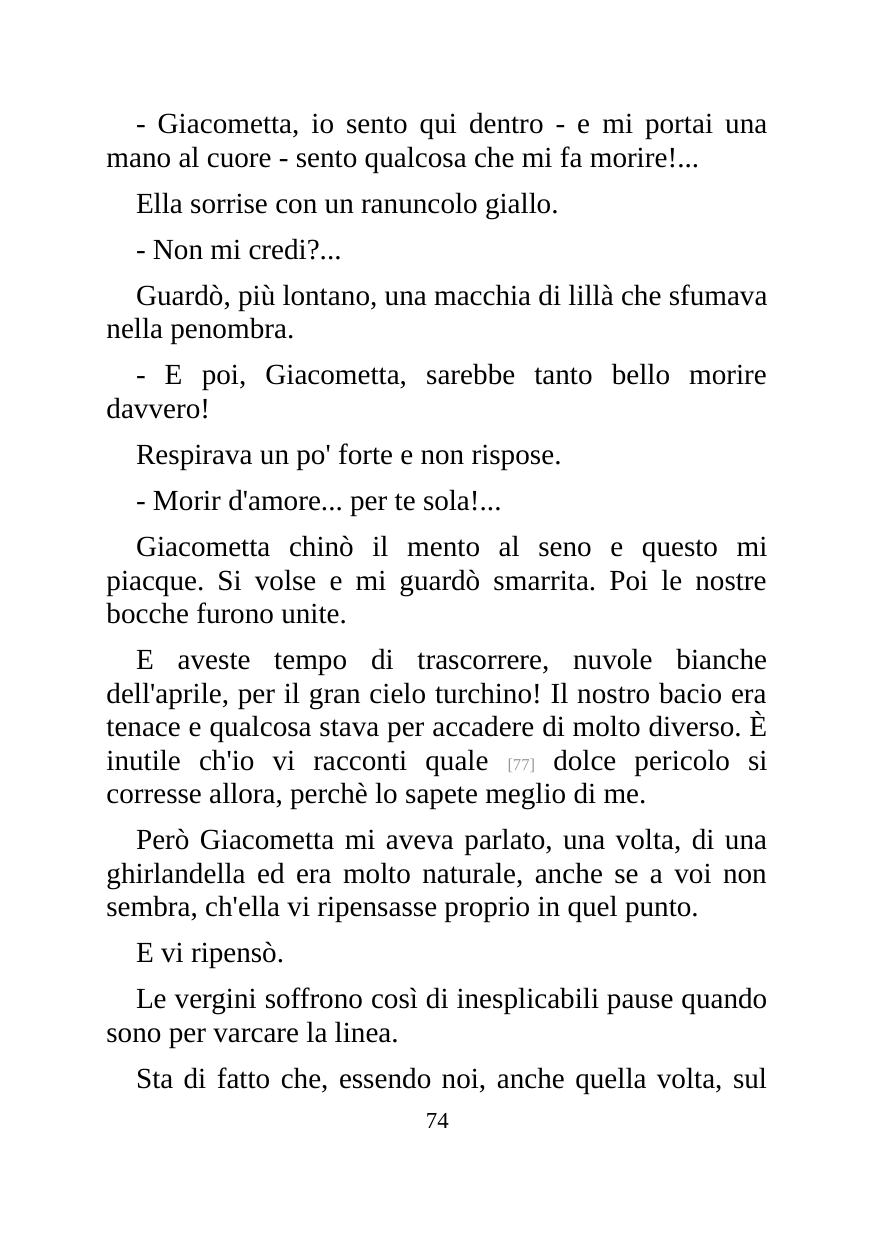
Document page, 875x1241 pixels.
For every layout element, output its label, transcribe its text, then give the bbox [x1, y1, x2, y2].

text Le vergini soffrono così di inesplicabili pause quando sono per varcare la linea. [106, 982, 768, 1049]
text - Non mi credi?... [106, 232, 768, 265]
text Sta di fatto che, essendo noi, anche quella volta, sul [106, 1061, 768, 1095]
text Ella sorrise con un ranuncolo giallo. [106, 186, 768, 219]
text - E poi, Giacometta, sarebbe tanto bello morire davvero! [106, 357, 768, 424]
text - Giacometta, io sento qui dentro - e mi portai una mano al cuore - sento qualcosa che mi fa morire!... [106, 106, 768, 173]
text Respirava un po' forte e non rispose. [106, 437, 768, 471]
text Però Giacometta mi aveva parlato, una volta, di una ghirlandella ed era molto naturale, anche se a voi non sembra, ch'ella vi ripensasse proprio in quel punto. [106, 822, 768, 923]
text Guardò, più lontano, una macchia di lillà che sfumava nella penombra. [106, 278, 768, 345]
text E vi ripensò. [106, 936, 768, 969]
text - Morir d'amore... per te sola!... [106, 483, 768, 517]
text E aveste tempo di trascorrere, nuvole bianche dell'aprile, per il gran cielo turchino! Il nostro bacio era tenace e qualcosa stava per accadere di molto diverso. È inutile ch'io vi racconti quale [77] dolce pericolo si corresse allora, perchè lo sapete meglio di me. [106, 642, 768, 810]
text Giacometta chinò il mento al seno e questo mi piacque. Si volse e mi guardò smarrita. Poi le nostre bocche furono unite. [106, 529, 768, 630]
